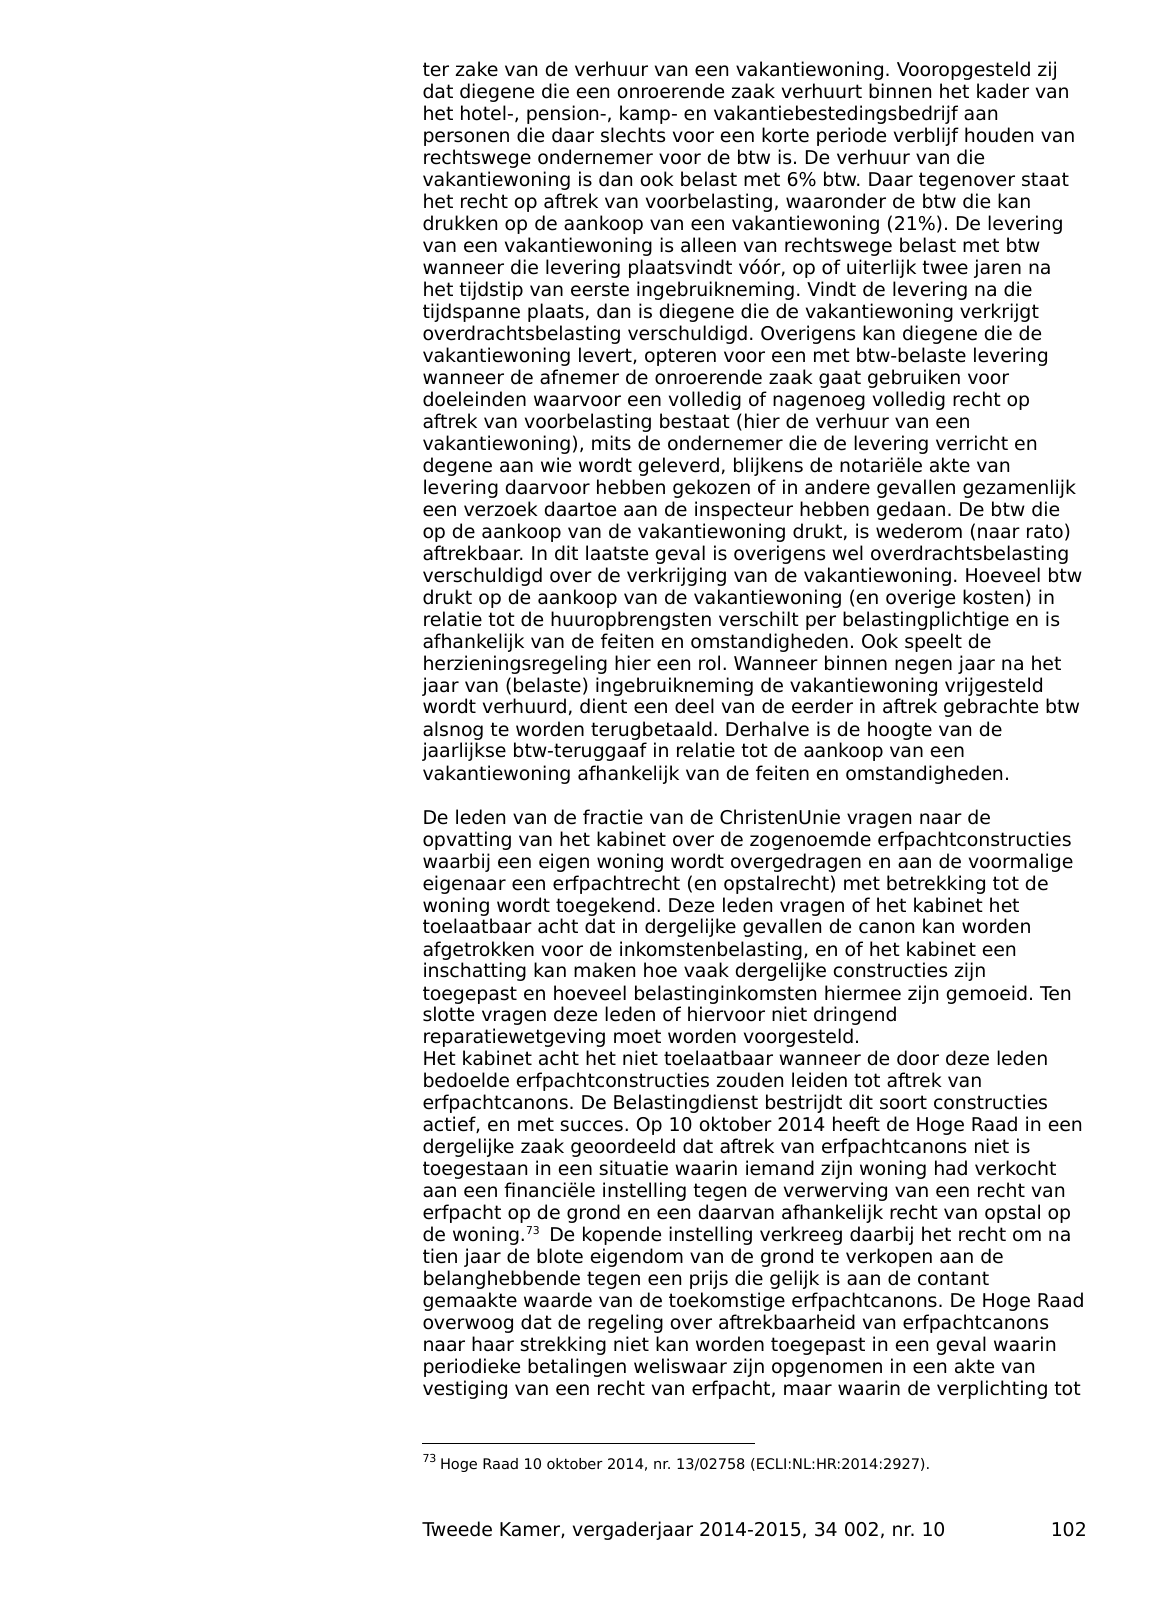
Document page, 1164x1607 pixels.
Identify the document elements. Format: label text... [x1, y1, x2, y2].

text Hoge Raad 10 oktober 2014, nr. 13/02758 (ECLI:NL:HR:2014:2927). [422, 1452, 1087, 1474]
text Het kabinet acht het niet toelaatbaar wanneer de door deze leden bedoelde erfpachtconstructies zouden leiden tot aftrek van erfpachtcanons. De Belastingdienst bestrijdt dit soort constructies actief, en met succes. Op 10 oktober 2014 heeft de Hoge Raad in een dergelijke zaak geoordeeld dat aftrek van erfpachtcanons niet is toegestaan in een situatie waarin iemand zijn woning had verkocht aan een financiële instelling tegen de verwerving van een recht van erfpacht op de grond en een daarvan afhankelijk recht van opstal op de woning. De kopende instelling verkreeg daarbij het recht om na tien jaar de blote eigendom van de grond te verkopen aan de belanghebbende tegen een prijs die gelijk is aan de contant gemaakte waarde van de toekomstige erfpachtcanons. De Hoge Raad overwoog dat de regeling over aftrekbaarheid van erfpachtcanons naar haar strekking niet kan worden toegepast in een geval waarin periodieke betalingen weliswaar zijn opgenomen in een akte van vestiging van een recht van erfpacht, maar waarin de verplichting tot [422, 1048, 1087, 1400]
text De leden van de fractie van de ChristenUnie vragen naar de opvatting van het kabinet over de zogenoemde erfpachtconstructies waarbij een eigen woning wordt overgedragen en aan de voormalige eigenaar een erfpachtrecht (en opstalrecht) met betrekking tot de woning wordt toegekend. Deze leden vragen of het kabinet het toelaatbaar acht dat in dergelijke gevallen de canon kan worden afgetrokken voor de inkomstenbelasting, en of het kabinet een inschatting kan maken hoe vaak dergelijke constructies zijn toegepast en hoeveel belastinginkomsten hiermee zijn gemoeid. Ten slotte vragen deze leden of hiervoor niet dringend reparatiewetgeving moet worden voorgesteld. [422, 807, 1087, 1048]
text ter zake van de verhuur van een vakantiewoning. Vooropgesteld zij dat diegene die een onroerende zaak verhuurt binnen het kader van het hotel-, pension-, kamp- en vakantiebestedingsbedrijf aan personen die daar slechts voor een korte periode verblijf houden van rechtswege ondernemer voor de btw is. De verhuur van die vakantiewoning is dan ook belast met 6% btw. Daar tegenover staat het recht op aftrek van voorbelasting, waaronder de btw die kan drukken op de aankoop van een vakantiewoning (21%). De levering van een vakantiewoning is alleen van rechtswege belast met btw wanneer die levering plaatsvindt vóór, op of uiterlijk twee jaren na het tijdstip van eerste ingebruikneming. Vindt de levering na die tijdspanne plaats, dan is diegene die de vakantiewoning verkrijgt overdrachtsbelasting verschuldigd. Overigens kan diegene die de vakantiewoning levert, opteren voor een met btw-belaste levering wanneer de afnemer de onroerende zaak gaat gebruiken voor doeleinden waarvoor een volledig of nagenoeg volledig recht op aftrek van voorbelasting bestaat (hier de verhuur van een vakantiewoning), mits de ondernemer die de levering verricht en degene aan wie wordt geleverd, blijkens de notariële akte van levering daarvoor hebben gekozen of in andere gevallen gezamenlijk een verzoek daartoe aan de inspecteur hebben gedaan. De btw die op de aankoop van de vakantiewoning drukt, is wederom (naar rato) aftrekbaar. In dit laatste geval is overigens wel overdrachtsbelasting verschuldigd over de verkrijging van de vakantiewoning. Hoeveel btw drukt op de aankoop van de vakantiewoning (en overige kosten) in relatie tot de huuropbrengsten verschilt per belastingplichtige en is afhankelijk van de feiten en omstandigheden. Ook speelt de herzieningsregeling hier een rol. Wanneer binnen negen jaar na het jaar van (belaste) ingebruikneming de vakantiewoning vrijgesteld wordt verhuurd, dient een deel van de eerder in aftrek gebrachte btw alsnog te worden terugbetaald. Derhalve is de hoogte van de jaarlijkse btw-teruggaaf in relatie tot de aankoop van een vakantiewoning afhankelijk van de feiten en omstandigheden. [422, 59, 1087, 784]
